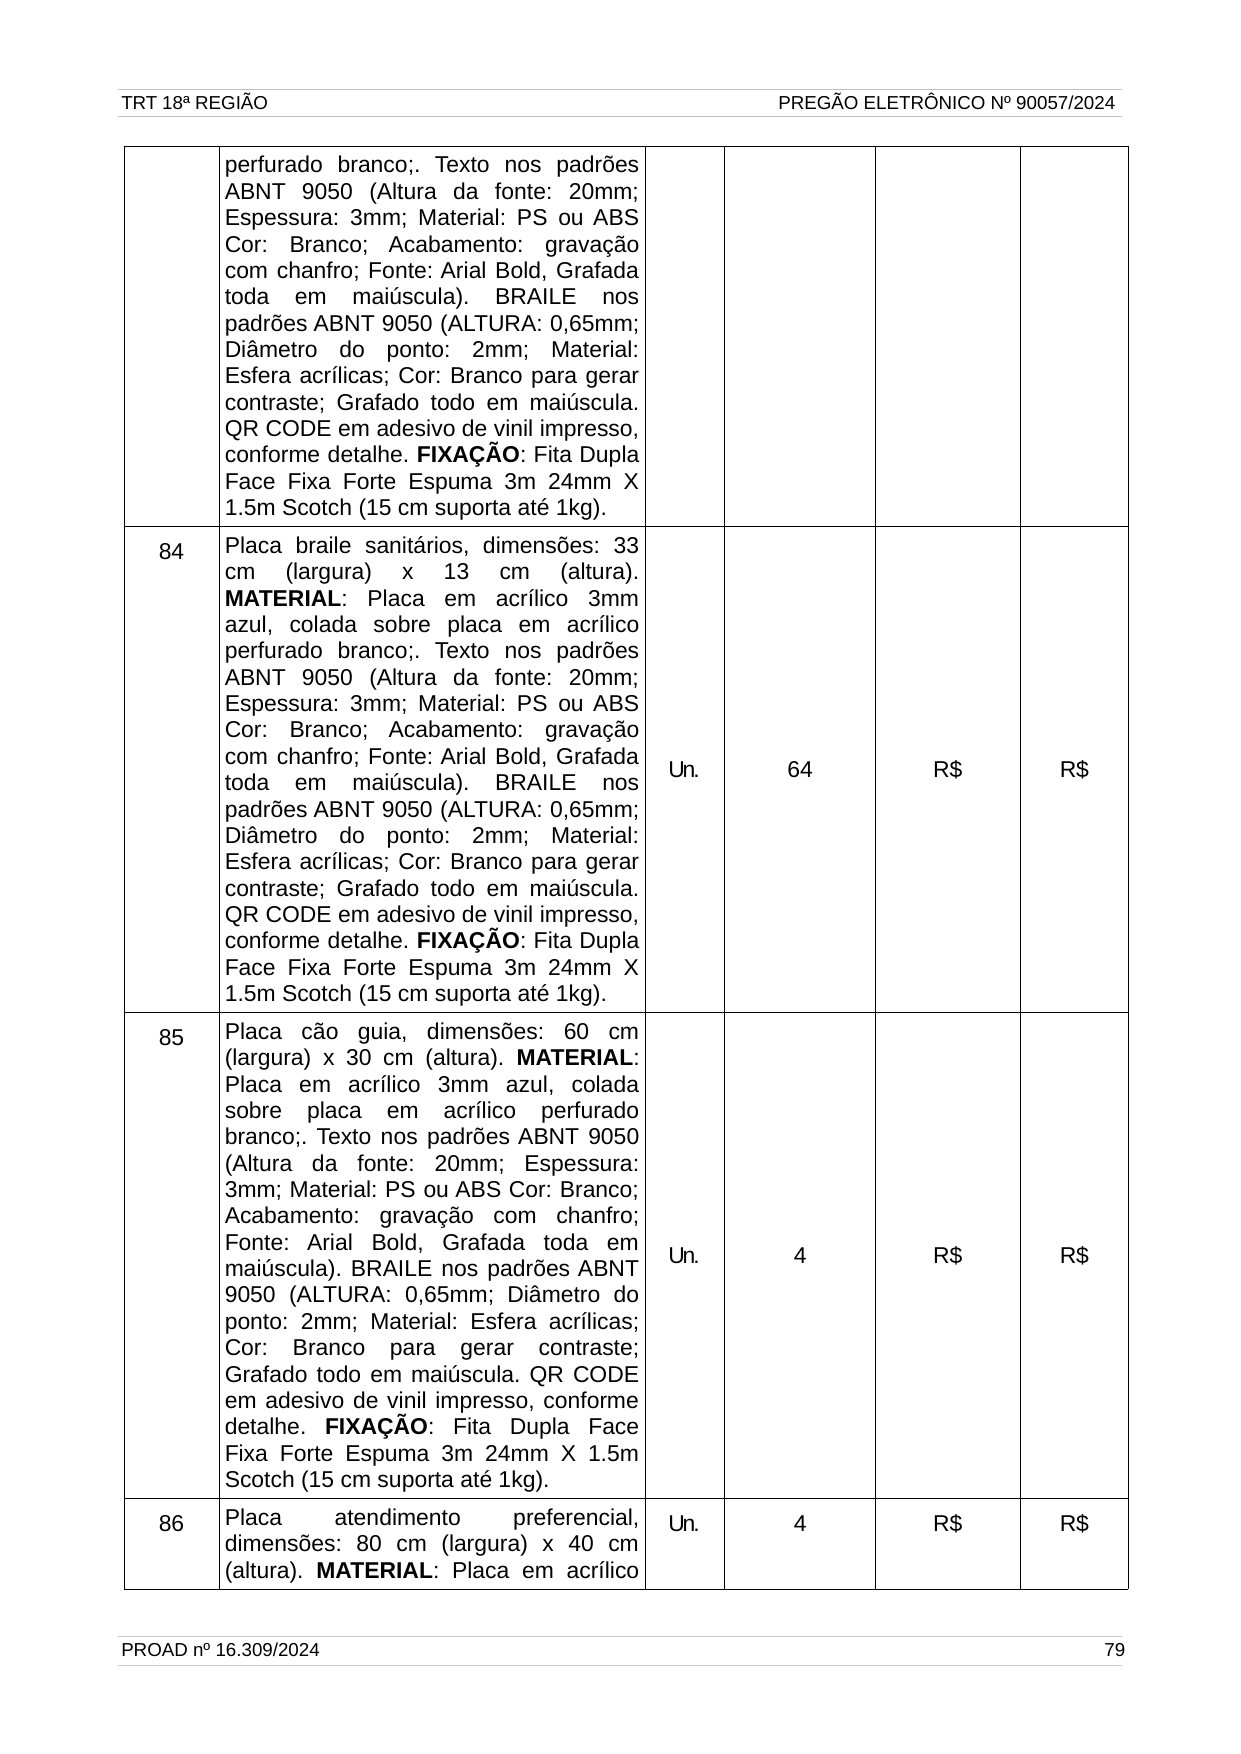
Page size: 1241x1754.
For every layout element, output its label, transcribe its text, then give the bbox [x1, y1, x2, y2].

table_cell R$ [876, 527, 1020, 1012]
table_cell [876, 147, 1020, 526]
table_cell Un. [646, 527, 724, 1012]
table_cell 64 [725, 527, 875, 1012]
table_cell R$ [1021, 527, 1128, 1012]
table_cell Placa braile sanitários, dimensões: 33 cm (largura) x 13 cm (altura). MATERIAL: Placa em acrílico 3mm azul, colada sobre placa em acrílico perfurado branco;. Texto nos padrões ABNT 9050 (Altura da fonte: 20mm; Espessura: 3mm; Material: PS ou ABS Cor: Branco; Acabamento: gravação com chanfro; Fonte: Arial Bold, Grafada toda em maiúscula). BRAILE nos padrões ABNT 9050 (ALTURA: 0,65mm; Diâmetro do ponto: 2mm; Material: Esfera acrílicas; Cor: Branco para gerar contraste; Grafado todo em maiúscula. QR CODE em adesivo de vinil impresso, conforme detalhe. FIXAÇÃO: Fita Dupla Face Fixa Forte Espuma 3m 24mm X 1.5m Scotch (15 cm suporta até 1kg). [220, 527, 645, 1012]
table_cell R$ [876, 1013, 1020, 1498]
table_cell [1021, 147, 1128, 526]
table_cell Placa cão guia, dimensões: 60 cm (largura) x 30 cm (altura). MATERIAL: Placa em acrílico 3mm azul, colada sobre placa em acrílico perfurado branco;. Texto nos padrões ABNT 9050 (Altura da fonte: 20mm; Espessura: 3mm; Material: PS ou ABS Cor: Branco; Acabamento: gravação com chanfro; Fonte: Arial Bold, Grafada toda em maiúscula). BRAILE nos padrões ABNT 9050 (ALTURA: 0,65mm; Diâmetro do ponto: 2mm; Material: Esfera acrílicas; Cor: Branco para gerar contraste; Grafado todo em maiúscula. QR CODE em adesivo de vinil impresso, conforme detalhe. FIXAÇÃO: Fita Dupla Face Fixa Forte Espuma 3m 24mm X 1.5m Scotch (15 cm suporta até 1kg). [220, 1013, 645, 1498]
table_cell 86 [125, 1499, 219, 1589]
table_cell [725, 147, 875, 526]
table_cell Un. [646, 1013, 724, 1498]
table_cell Placa atendimento preferencial, dimensões: 80 cm (largura) x 40 cm (altura). MATERIAL: Placa em acrílico [220, 1499, 645, 1589]
table_cell 4 [725, 1499, 875, 1589]
table_cell [646, 147, 724, 526]
table_cell 84 [125, 527, 219, 1012]
table_cell Un. [646, 1499, 724, 1589]
table_cell 85 [125, 1013, 219, 1498]
table_cell [125, 147, 219, 526]
table_cell R$ [876, 1499, 1020, 1589]
table_cell 4 [725, 1013, 875, 1498]
table_cell perfurado branco;. Texto nos padrões ABNT 9050 (Altura da fonte: 20mm; Espessura: 3mm; Material: PS ou ABS Cor: Branco; Acabamento: gravação com chanfro; Fonte: Arial Bold, Grafada toda em maiúscula). BRAILE nos padrões ABNT 9050 (ALTURA: 0,65mm; Diâmetro do ponto: 2mm; Material: Esfera acrílicas; Cor: Branco para gerar contraste; Grafado todo em maiúscula. QR CODE em adesivo de vinil impresso, conforme detalhe. FIXAÇÃO: Fita Dupla Face Fixa Forte Espuma 3m 24mm X 1.5m Scotch (15 cm suporta até 1kg). [220, 147, 645, 526]
table_cell R$ [1021, 1013, 1128, 1498]
table_cell R$ [1021, 1499, 1128, 1589]
